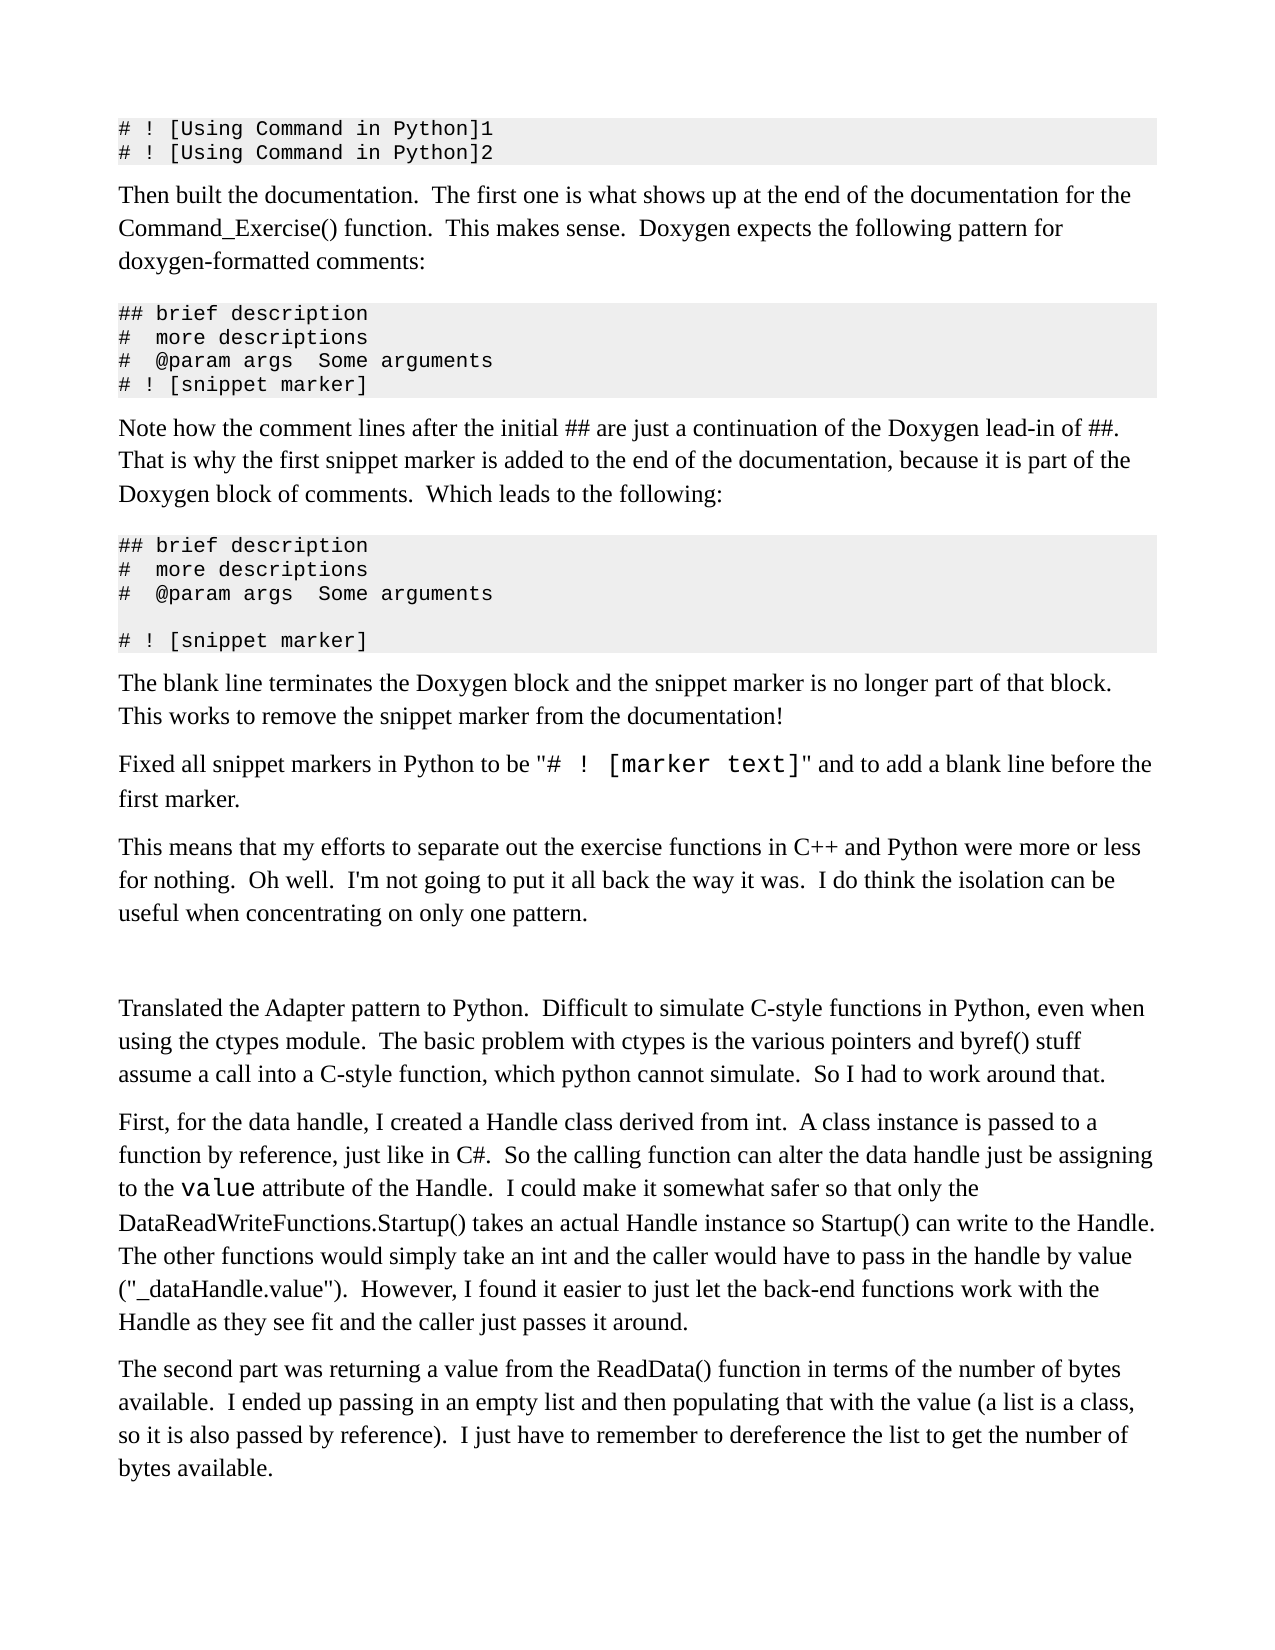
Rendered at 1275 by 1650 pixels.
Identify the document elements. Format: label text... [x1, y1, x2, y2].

text Fixed all snippet markers in Python to be "# ! [marker text]" and to add a blank line before the first marker. [118, 749, 1157, 813]
text Translated the Adapter pattern to Python. Difficult to simulate C-style functions in Python, even when using the ctypes module. The basic problem with ctypes is the various pointers and byref() stuff assume a call into a C-style function, which python cannot simulate. So I had to work around that. [118, 993, 1157, 1088]
text # more descriptions [118, 559, 1157, 582]
text # more descriptions [118, 327, 1157, 350]
text Note how the comment lines after the initial ## are just a continuation of the Doxygen lead-in of ##. That is why the first snippet marker is added to the end of the documentation, because it is part of the Doxygen block of comments. Which leads to the following: [118, 413, 1157, 507]
text ## brief description [118, 535, 1157, 559]
text The blank line terminates the Doxygen block and the snippet marker is no longer part of that block. This works to remove the snippet marker from the documentation! [118, 668, 1157, 730]
text # ! [Using Command in Python]2 [118, 142, 1157, 165]
text # ! [snippet marker] [118, 374, 1157, 398]
text # ! [snippet marker] [118, 630, 1157, 653]
text Then built the documentation. The first one is what shows up at the end of the documentation for the Command_Exercise() function. This makes sense. Doxygen expects the following pattern for doxygen-formatted comments: [118, 180, 1157, 275]
text This means that my efforts to separate out the exercise functions in C++ and Python were more or less for nothing. Oh well. I'm not going to put it all back the way it was. I do think the isolation can be useful when concentrating on only one pattern. [118, 832, 1157, 927]
text # ! [Using Command in Python]1 [118, 118, 1157, 142]
text The second part was returning a value from the ReadData() function in terms of the number of bytes available. I ended up passing in an empty list and then populating that with the value (a list is a class, so it is also passed by reference). I just have to remember to dereference the list to get the number of bytes available. [118, 1354, 1157, 1482]
text First, for the data handle, I created a Handle class derived from int. A class instance is passed to a function by reference, just like in C#. So the calling function can alter the data handle just be assigning to the value attribute of the Handle. I could make it somewhat safer so that only the DataReadWriteFunctions.Startup() takes an actual Handle instance so Startup() can write to the Handle. The other functions would simply take an int and the caller would have to pass in the handle by value ("_dataHandle.value"). However, I found it easier to just let the back-end functions work with the Handle as they see fit and the caller just passes it around. [118, 1107, 1157, 1336]
text # @param args Some arguments [118, 350, 1157, 374]
text ## brief description [118, 303, 1157, 327]
text # @param args Some arguments [118, 582, 1157, 606]
